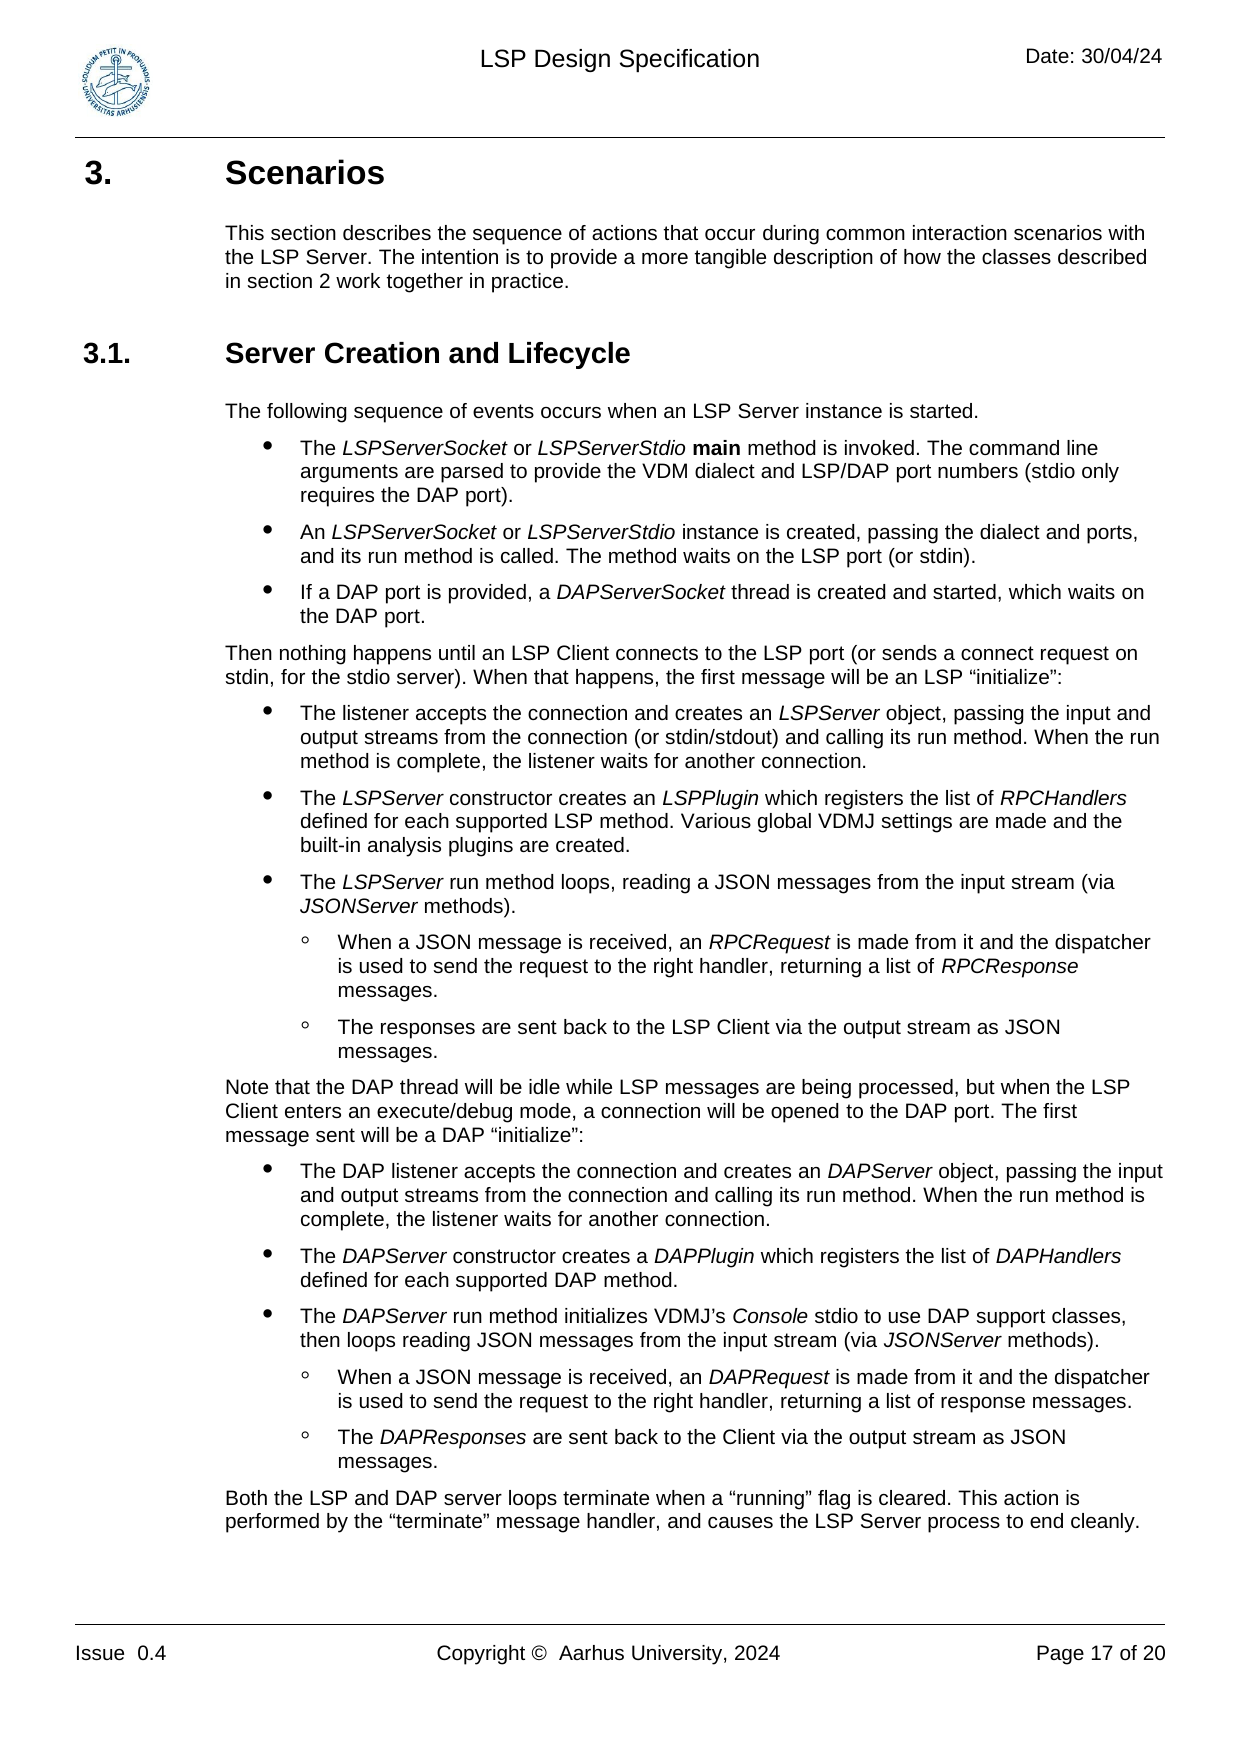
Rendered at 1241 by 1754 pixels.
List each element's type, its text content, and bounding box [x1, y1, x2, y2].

list An LSPServerSocket or LSPServerStdio instance is created, passing the dialect and ports, and its run method is called. The method waits on the LSP port (or stdin). [262, 520, 1165, 568]
list The DAPServer run method initializes VDMJ’s Console stdio to use DAP support classes, then loops reading JSON messages from the input stream (via JSONServer methods). [262, 1304, 1165, 1352]
list The DAP listener accepts the connection and creates an DAPServer object, passing the input and output streams from the connection and calling its run method. When the run method is complete, the listener waits for another connection. [262, 1160, 1165, 1232]
picture [78, 44, 153, 120]
list The DAPServer constructor creates a DAPPlugin which registers the list of DAPHandlers defined for each supported DAP method. [262, 1244, 1165, 1292]
list The LSPServer constructor creates an LSPPlugin which registers the list of RPCHandlers defined for each supported LSP method. Various global VDMJ settings are made and the built-in analysis plugins are created. [262, 786, 1165, 858]
subtitle Server Creation and Lifecycle [75, 336, 1165, 369]
text The following sequence of events occurs when an LSP Server instance is started. [225, 399, 1165, 423]
text Both the LSP and DAP server loops terminate when a “running” flag is cleared. This action is performed by the “terminate” message handler, and causes the LSP Server process to end cleanly. [225, 1486, 1165, 1534]
text Then nothing happens until an LSP Client connects to the LSP port (or sends a connect request on stdin, for the stdio server). When that happens, the first message will be an LSP “initialize”: [225, 641, 1165, 689]
list The LSPServer run method loops, reading a JSON messages from the input stream (via JSONServer methods). [262, 870, 1165, 918]
list The responses are sent back to the LSP Client via the output stream as JSON messages. [300, 1015, 1165, 1063]
text Note that the DAP thread will be idle while LSP messages are being processed, but when the LSP Client enters an execute/debug mode, a connection will be opened to the DAP port. The first message sent will be a DAP “initialize”: [225, 1075, 1165, 1147]
text This section describes the sequence of actions that occur during common interaction scenarios with the LSP Server. The intention is to provide a more tangible description of how the classes described in section 2 work together in practice. [225, 221, 1165, 293]
list The LSPServerSocket or LSPServerStdio main method is invoked. The command line arguments are parsed to provide the VDM dialect and LSP/DAP port numbers (stdio only requires the DAP port). [262, 436, 1165, 508]
subtitle Scenarios [75, 153, 1165, 191]
list The DAPResponses are sent back to the Client via the output stream as JSON messages. [300, 1425, 1165, 1473]
list When a JSON message is received, an RPCRequest is made from it and the dispatcher is used to send the request to the right handler, returning a list of RPCResponse messages. [300, 931, 1165, 1002]
list If a DAP port is provided, a DAPServerSocket thread is created and started, which waits on the DAP port. [262, 581, 1165, 628]
list The listener accepts the connection and creates an LSPServer object, passing the input and output streams from the connection (or stdin/stdout) and calling its run method. When the run method is complete, the listener waits for another connection. [262, 701, 1165, 773]
list When a JSON message is received, an DAPRequest is made from it and the dispatcher is used to send the request to the right handler, returning a list of response messages. [300, 1365, 1165, 1413]
